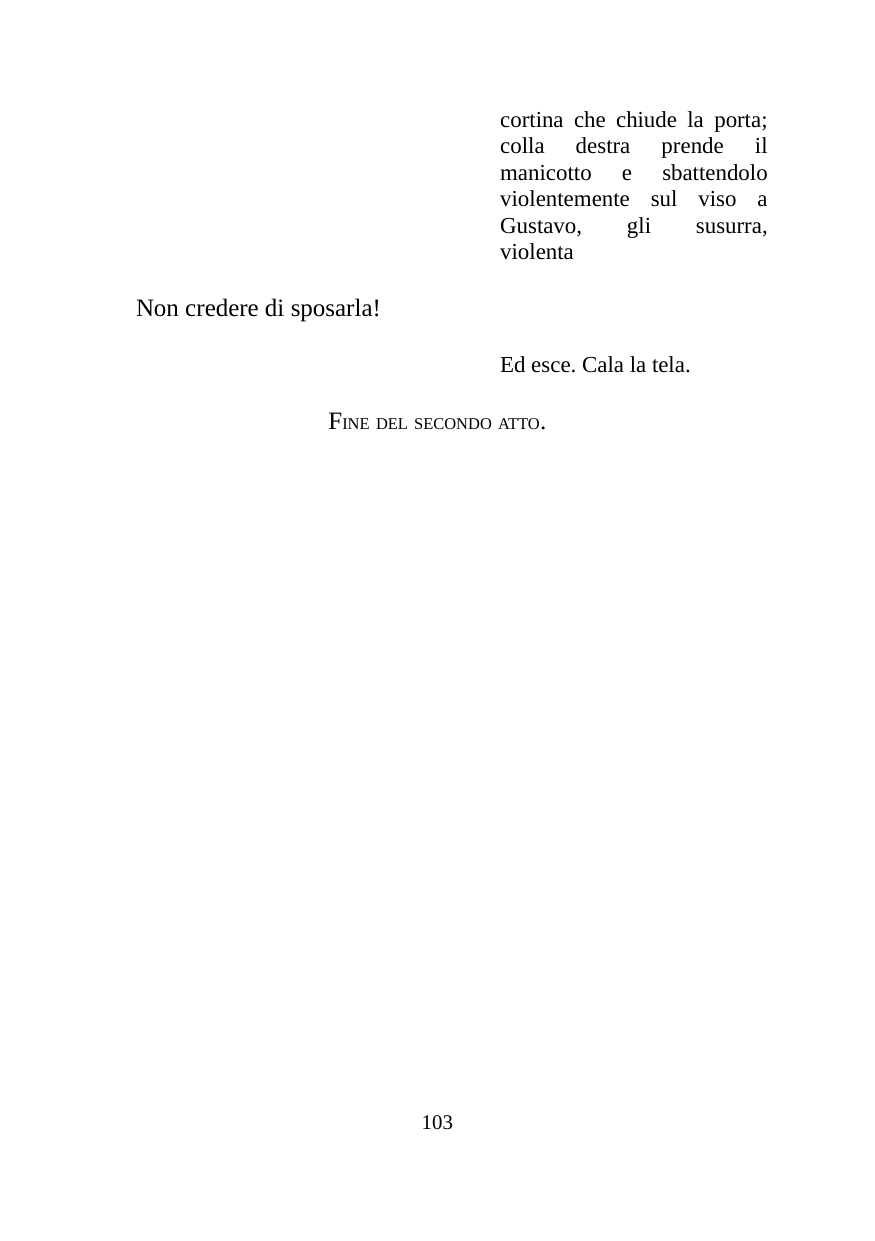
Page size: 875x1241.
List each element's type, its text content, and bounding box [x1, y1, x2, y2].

text cortina che chiude la porta; colla destra prende il manicotto e sbattendolo violentemente sul viso a Gustavo, gli susurra, violenta [500, 106, 768, 264]
text Non credere di sposarla! [106, 293, 768, 322]
text Ed esce. Cala la tela. [500, 351, 768, 377]
text Fine del secondo atto. [106, 406, 768, 434]
